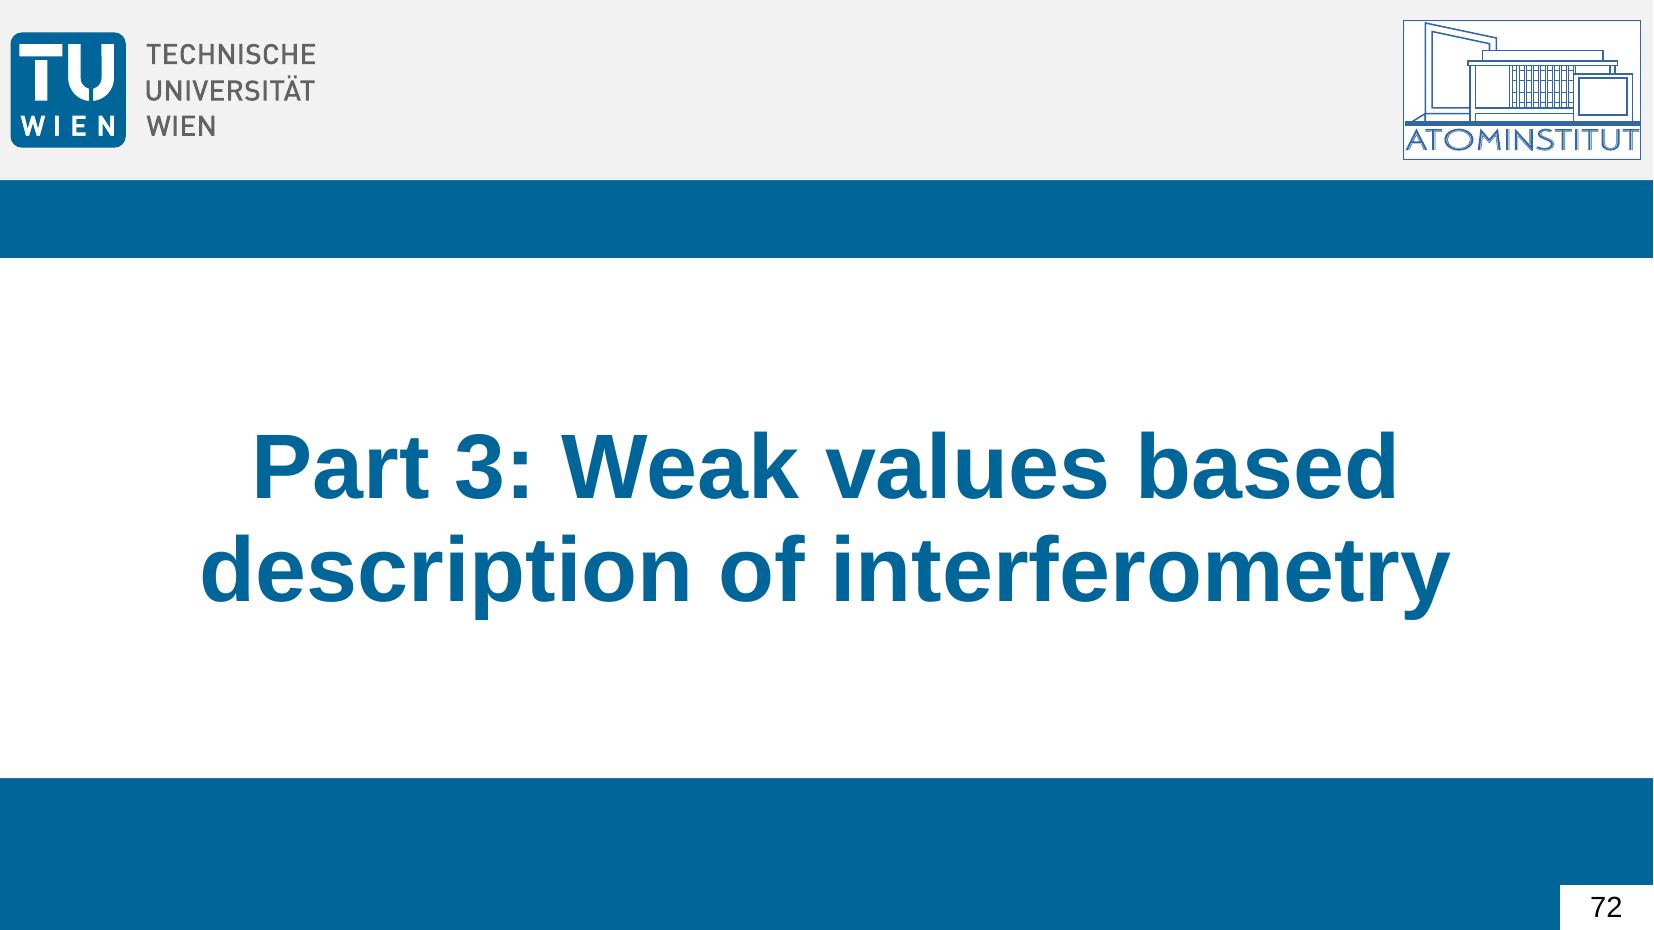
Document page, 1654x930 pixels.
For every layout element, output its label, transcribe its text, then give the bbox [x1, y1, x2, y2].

title Part 3: Weak values based description of interferometry [0, 258, 1653, 779]
